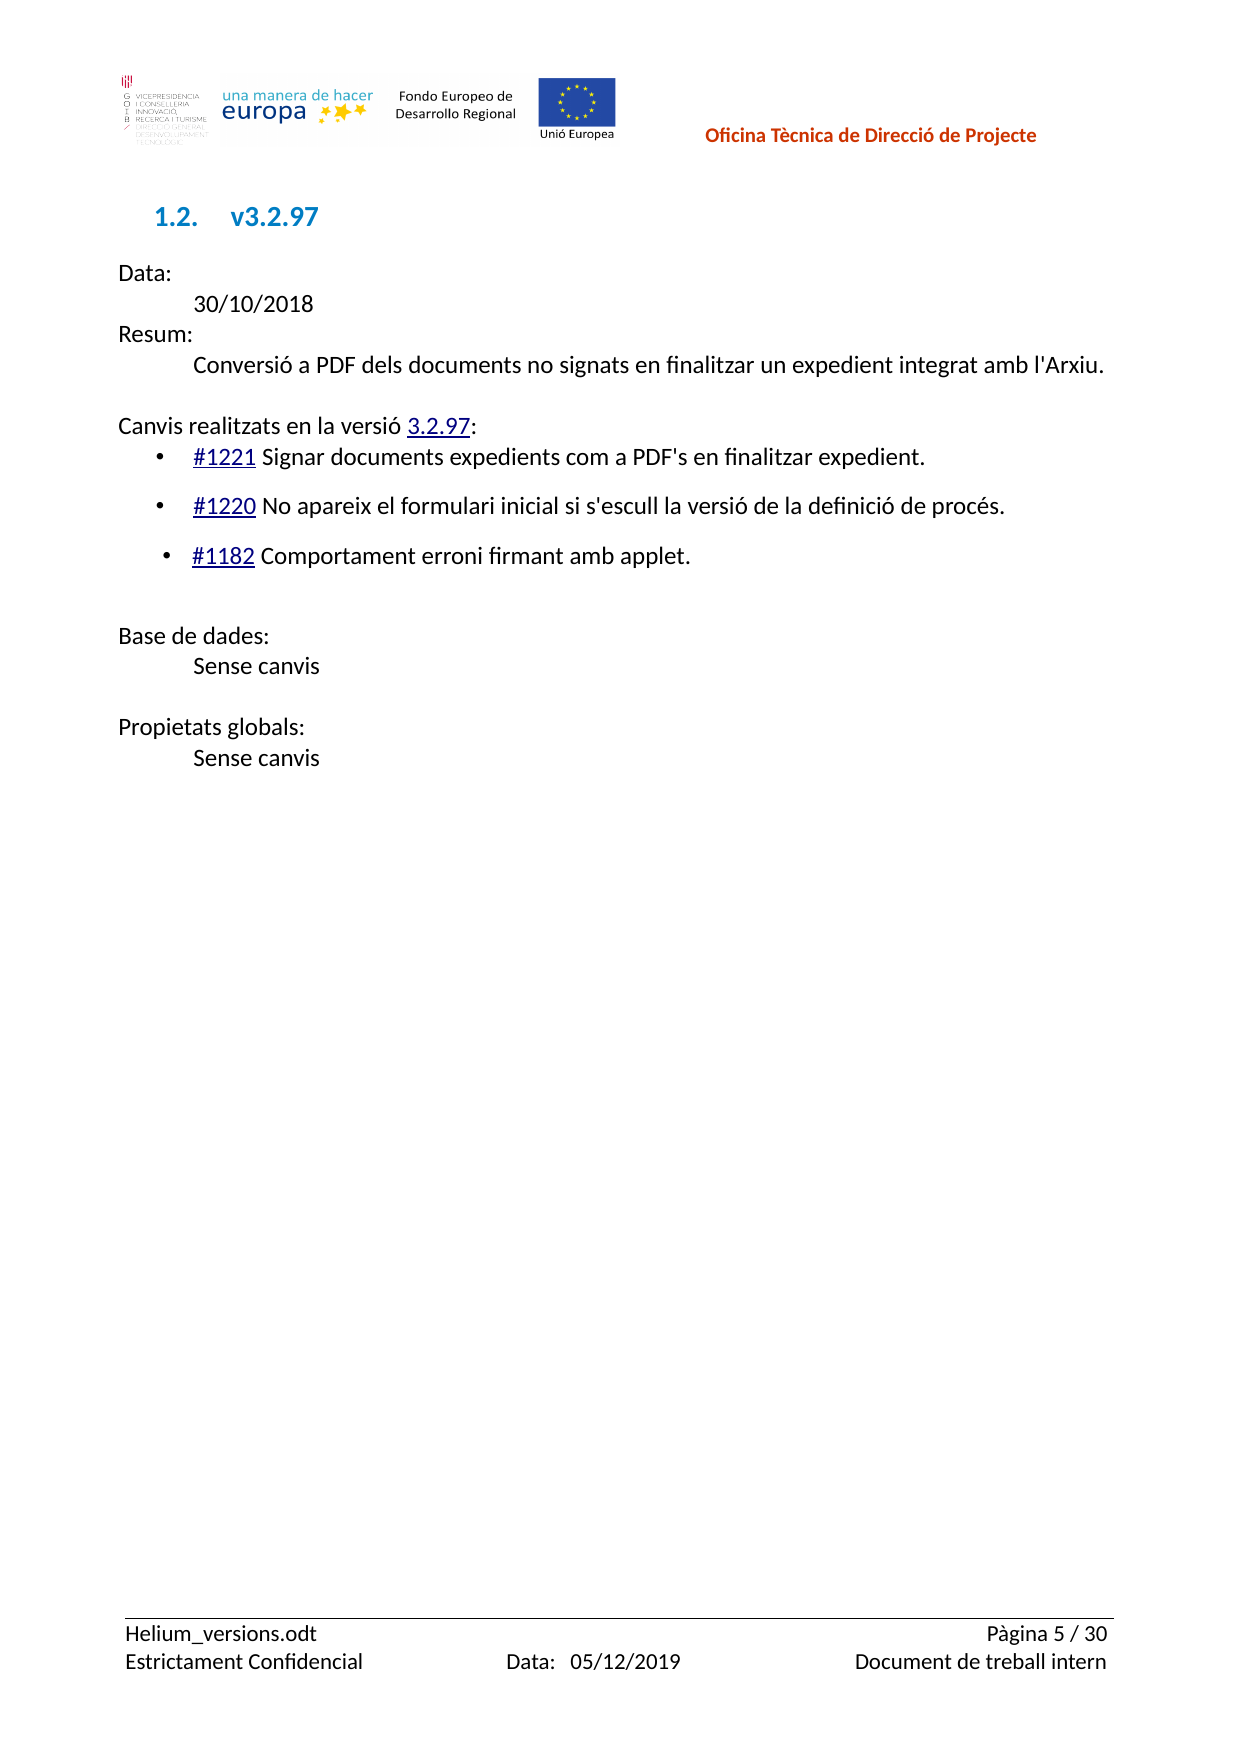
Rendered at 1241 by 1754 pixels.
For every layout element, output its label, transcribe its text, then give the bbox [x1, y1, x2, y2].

list #1182 Comportament erroni firmant amb applet. [162, 540, 1122, 570]
text Base de dades: [118, 620, 1122, 651]
picture [219, 73, 621, 147]
list #1220 No apareix el formulari inicial si s'escull la versió de la definició de procés. [156, 490, 1122, 521]
picture [118, 73, 213, 147]
text Sense canvis [118, 742, 1122, 773]
text Propietats globals: [118, 712, 1122, 742]
text 30/10/2018 [118, 288, 1122, 319]
list #1221 Signar documents expedients com a PDF's en finalitzar expedient. [156, 441, 1122, 471]
text Resum: [118, 319, 1122, 349]
text Data: [118, 258, 1122, 288]
text Conversió a PDF dels documents no signats en finalitzar un expedient integrat amb l'Arxiu. [118, 349, 1122, 380]
text Canvis realitzats en la versió 3.2.97: [118, 410, 1122, 441]
text Sense canvis [118, 651, 1122, 681]
subtitle v3.2.97 [153, 198, 1122, 234]
